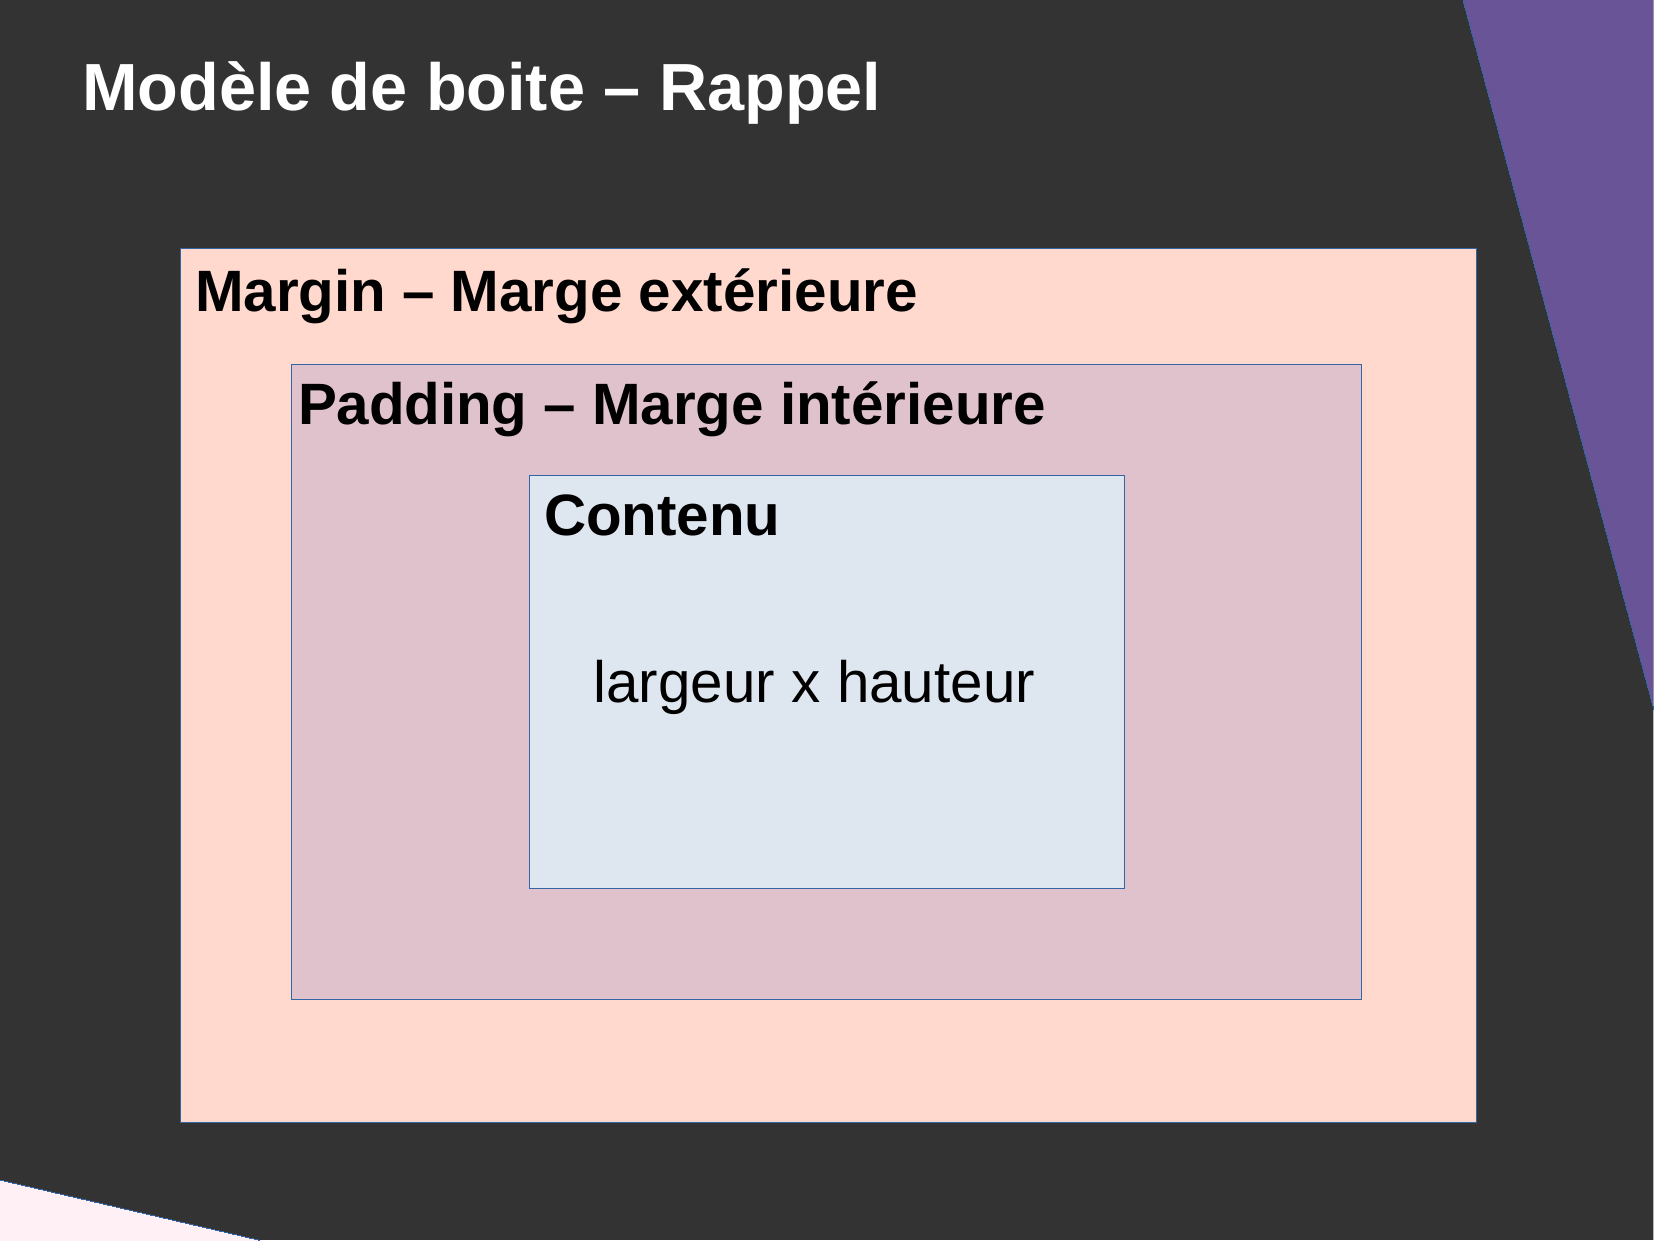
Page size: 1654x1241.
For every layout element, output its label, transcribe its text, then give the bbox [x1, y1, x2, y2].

text_box Contenu [529, 475, 1512, 565]
title Modèle de boite – Rappel [82, 49, 1571, 130]
text_box Margin – Marge extérieure [180, 250, 1173, 331]
text_box [180, 248, 1477, 1123]
text_box largeur x hauteur [578, 642, 1075, 723]
text_box Padding – Marge intérieure [283, 364, 1276, 445]
text_box [0, 1180, 263, 1241]
text_box [1463, 0, 1654, 710]
